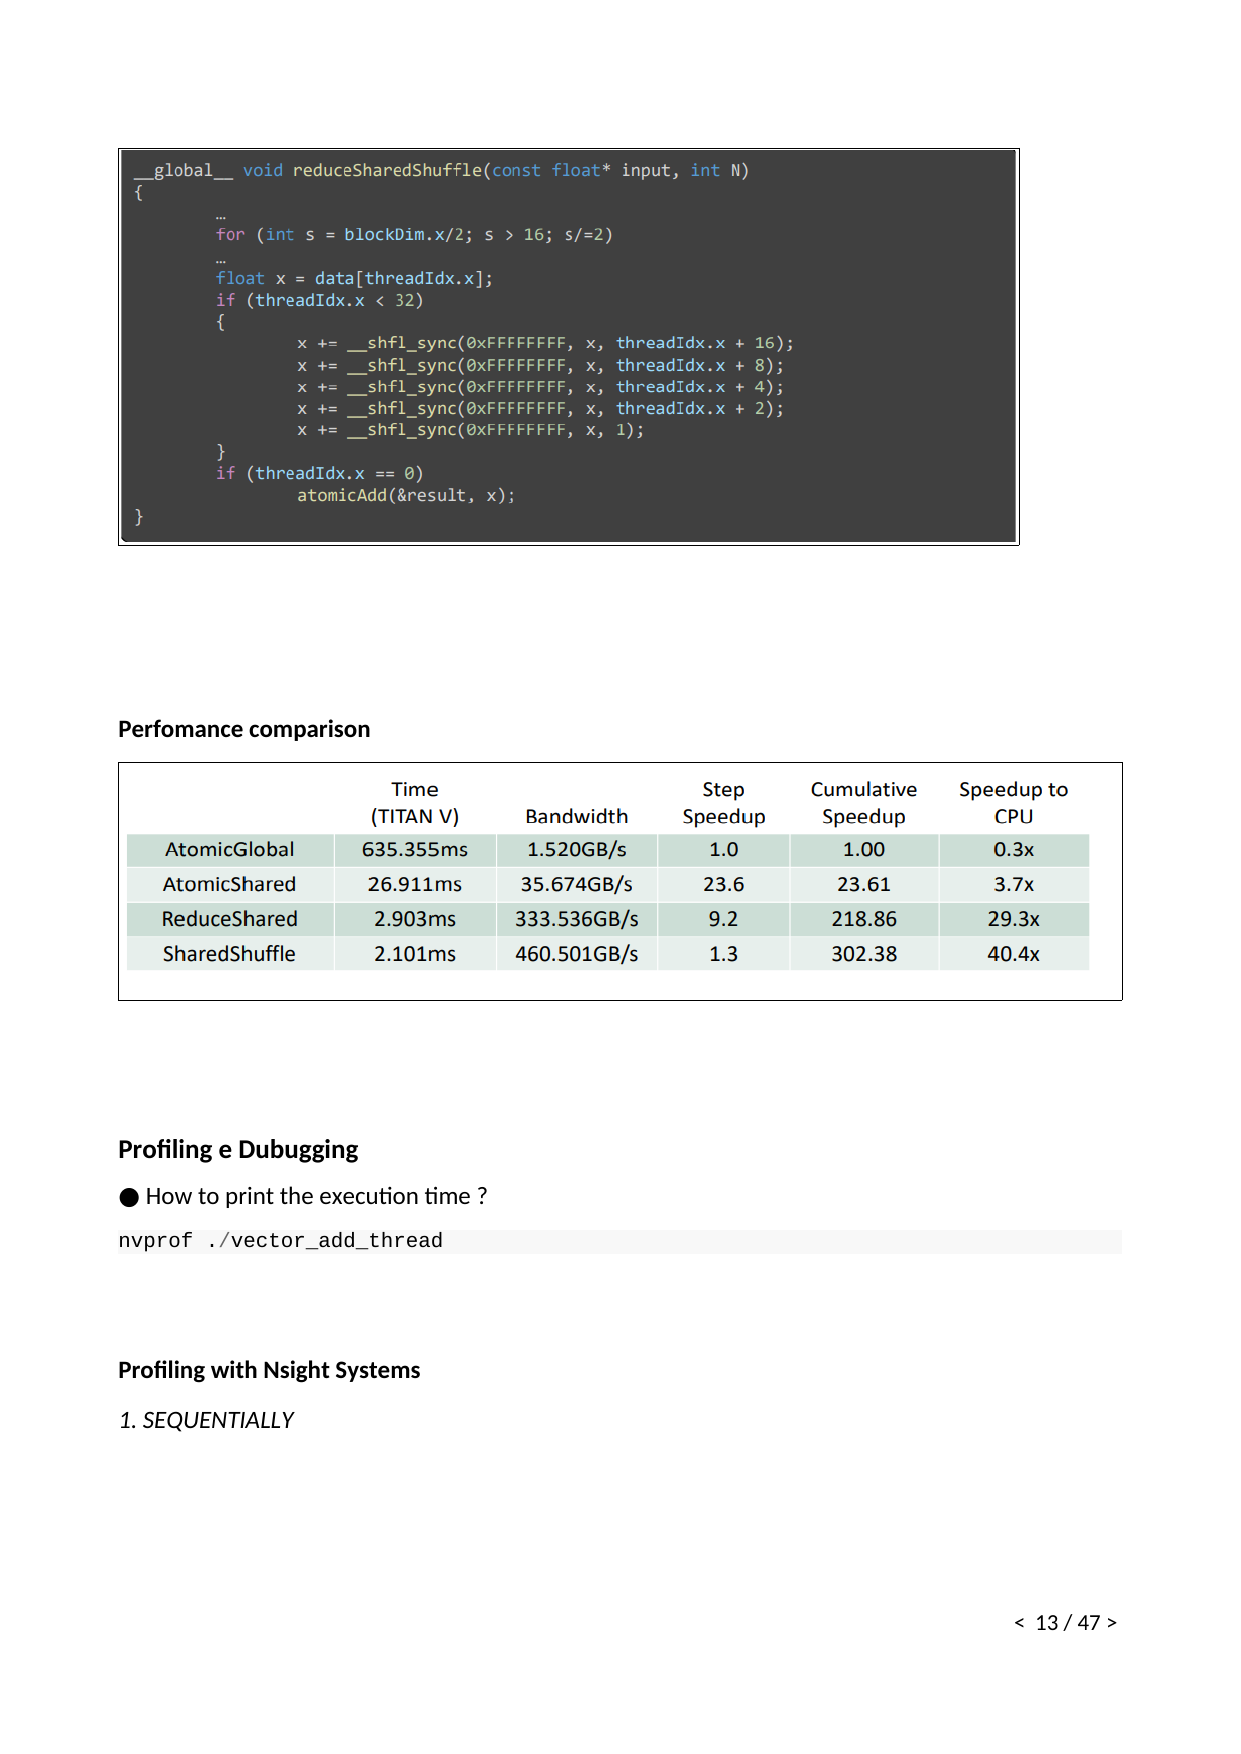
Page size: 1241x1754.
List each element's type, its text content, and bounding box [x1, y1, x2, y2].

picture [121, 150, 1016, 542]
text Profiling with Nsight Systems [118, 1354, 1122, 1385]
picture [121, 765, 1119, 997]
text nvprof ./vector_add_thread [118, 1230, 1122, 1254]
text 1. SEQUENTIALLY [118, 1404, 1122, 1434]
subtitle Profiling e Dubugging [118, 1133, 1122, 1166]
text Perfomance comparison [118, 713, 1122, 743]
text ● How to print the execution time ? [118, 1180, 1122, 1211]
